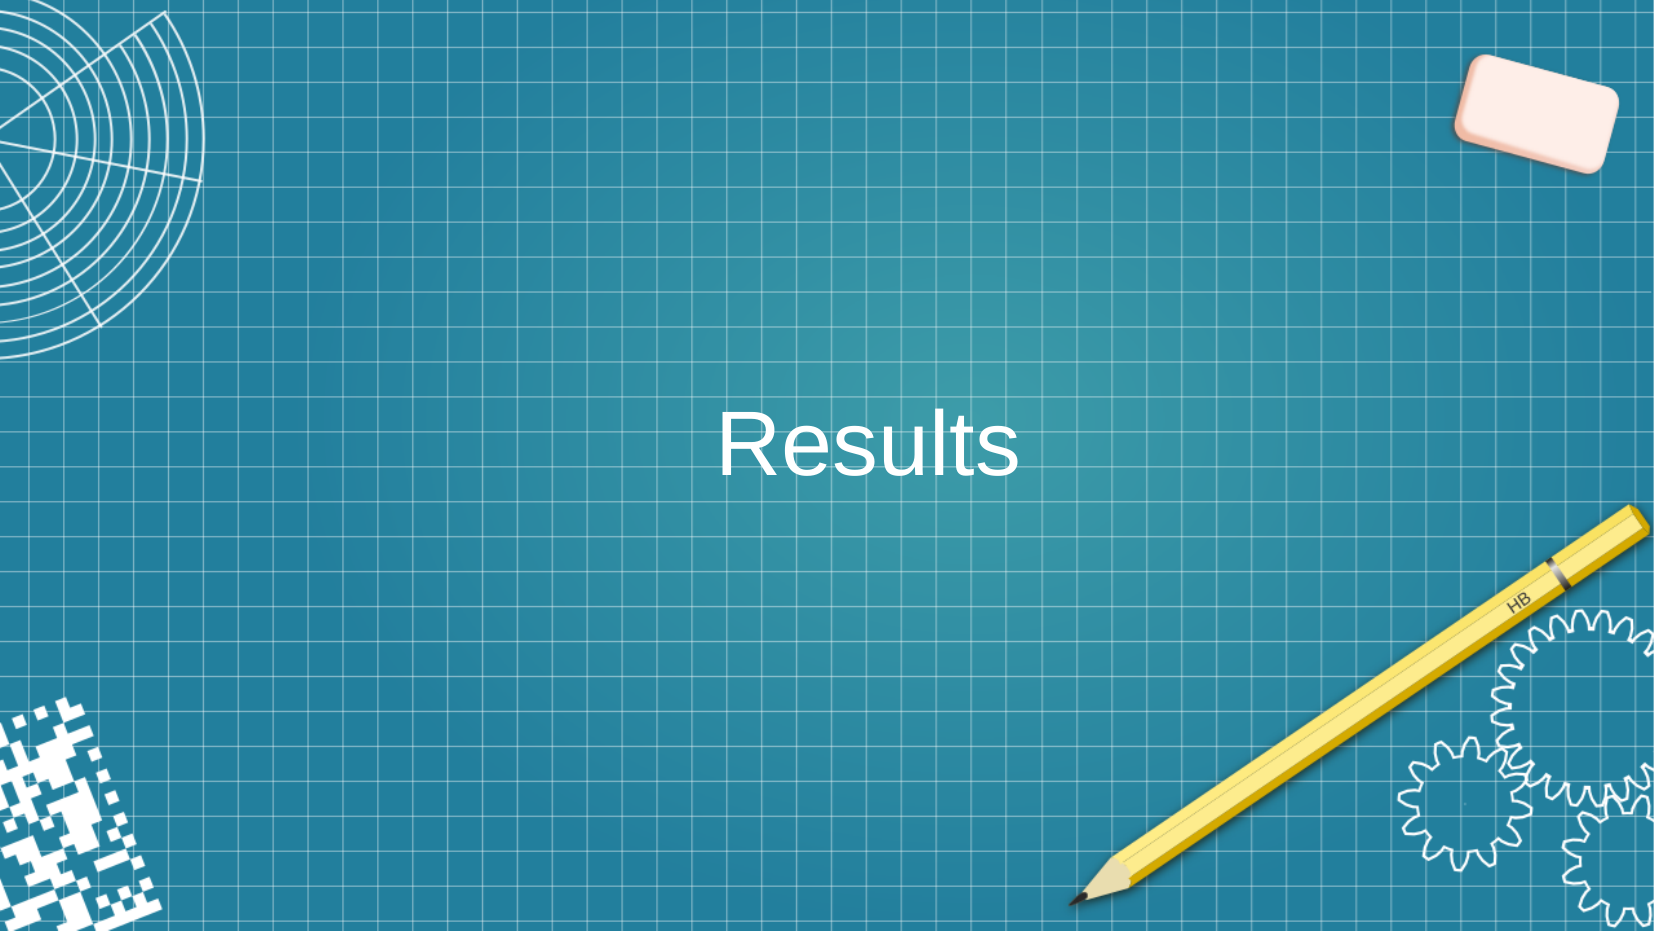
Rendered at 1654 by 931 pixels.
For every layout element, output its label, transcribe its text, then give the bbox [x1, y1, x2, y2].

title Results [124, 337, 1613, 551]
picture [0, 0, 1654, 931]
